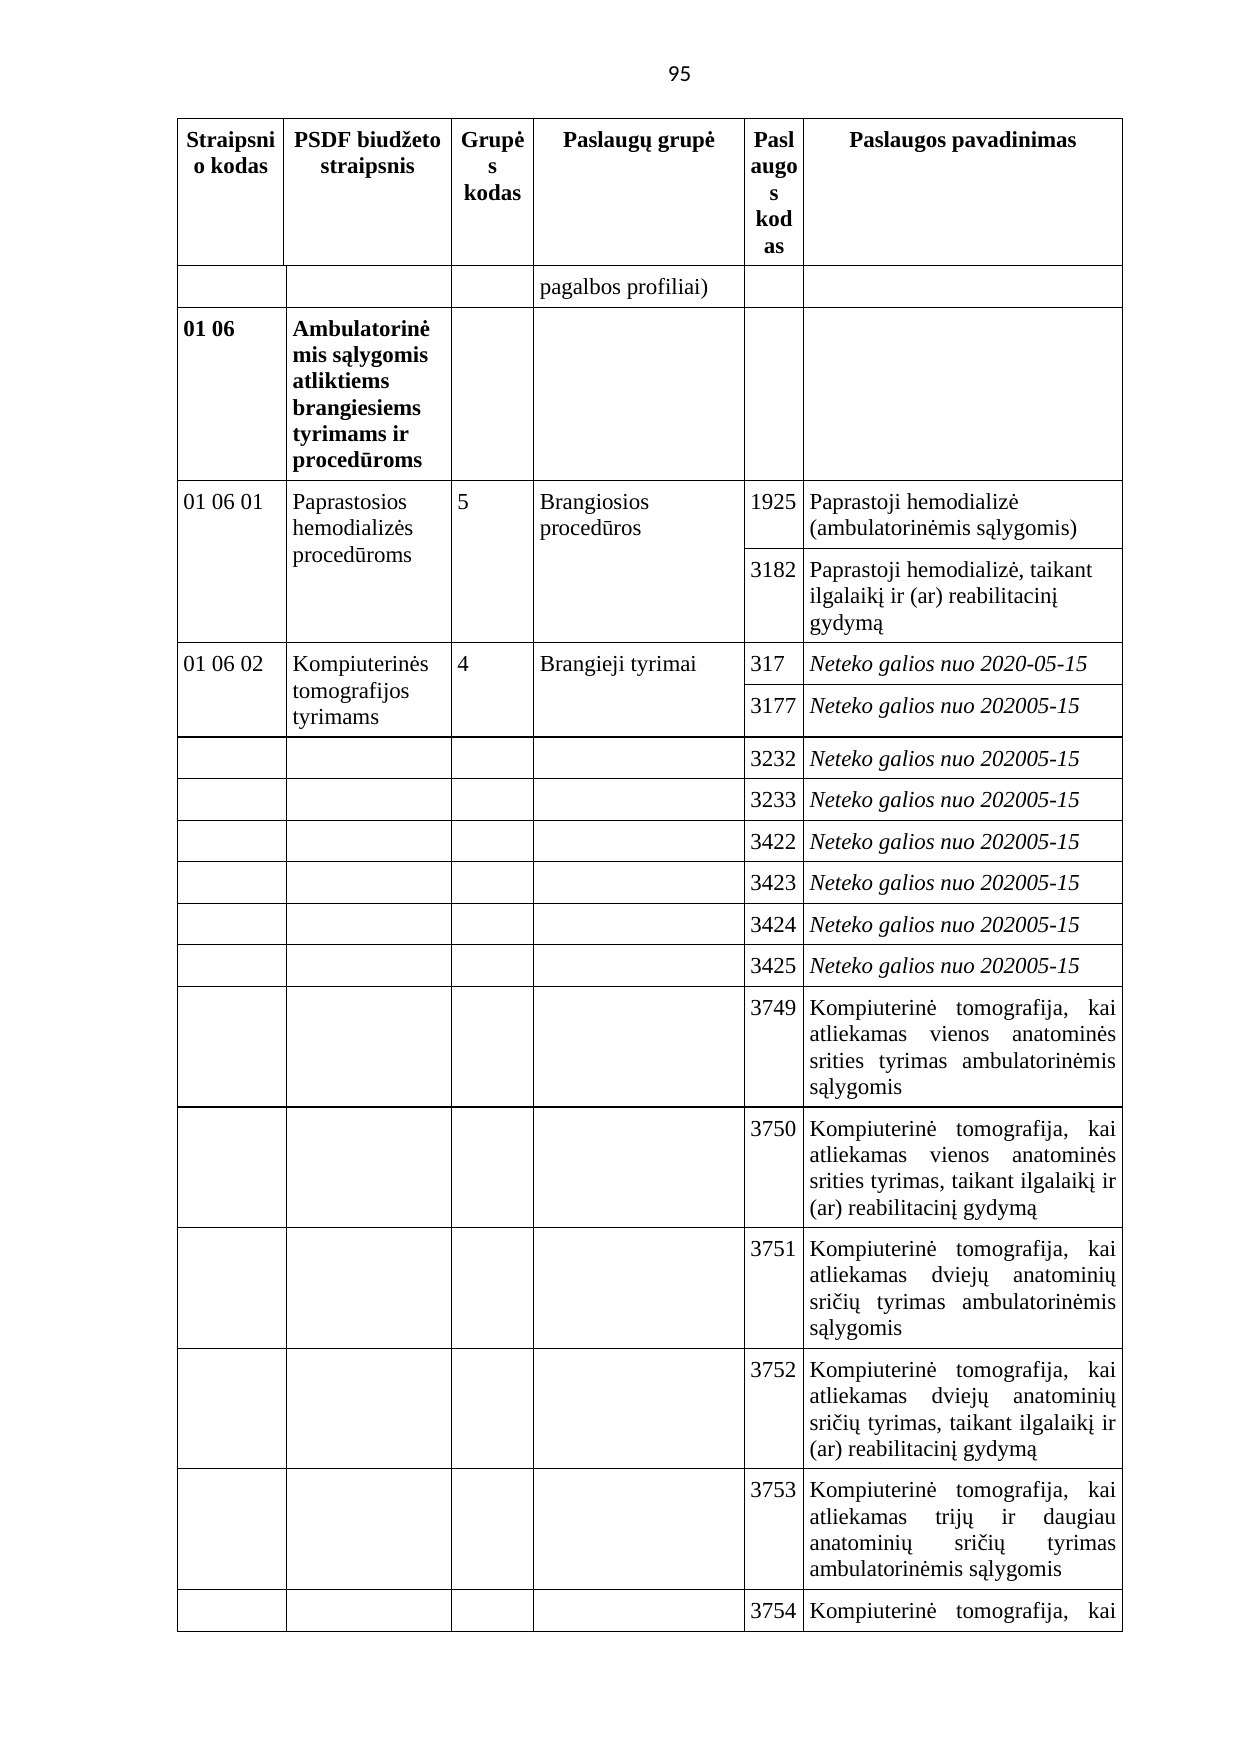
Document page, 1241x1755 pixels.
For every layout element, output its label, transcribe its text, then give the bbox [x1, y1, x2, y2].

table_cell 3422 [745, 821, 803, 861]
table_cell [287, 1228, 451, 1348]
table_cell [534, 945, 744, 986]
table_cell 3424 [745, 904, 803, 944]
table_cell [534, 1469, 744, 1589]
table_cell [287, 1469, 451, 1589]
table_header Paslaugos kodas [745, 119, 803, 265]
table_cell [534, 821, 744, 861]
table_cell Kompiuterinė tomografija, kai [804, 1590, 1122, 1631]
table_cell [287, 862, 451, 903]
table_cell [452, 1469, 533, 1589]
table_cell [178, 266, 286, 307]
table_header Paslaugos pavadinimas [804, 119, 1122, 265]
table_cell [452, 821, 533, 861]
table_cell 3423 [745, 862, 803, 903]
table_cell [287, 1108, 451, 1227]
table_cell [287, 904, 451, 944]
table_cell 3750 [745, 1108, 803, 1227]
table_cell [804, 266, 1122, 307]
table_header PSDF biudžeto straipsnis [284, 119, 451, 265]
table_cell [452, 1590, 533, 1631]
table_cell 3425 [745, 945, 803, 986]
table_cell [178, 987, 286, 1106]
table_cell [452, 266, 533, 307]
table_cell [452, 738, 533, 778]
table_cell 3752 [745, 1349, 803, 1468]
table_cell 3177 [745, 685, 803, 736]
table_cell Kompiuterinės tomografijos tyrimams [287, 643, 451, 736]
table_cell [287, 779, 451, 819]
table_cell Kompiuterinė tomografija, kai atliekamas dviejų anatominių sričių tyrimas, taikant ilgalaikį ir (ar) reabilitacinį gydymą [804, 1349, 1122, 1468]
table_cell Neteko galios nuo 202005-15 [804, 945, 1122, 986]
table_cell Neteko galios nuo 202005-15 [804, 904, 1122, 944]
table_cell Kompiuterinė tomografija, kai atliekamas vienos anatominės srities tyrimas, taikant ilgalaikį ir (ar) reabilitacinį gydymą [804, 1108, 1122, 1227]
table_cell 01 06 02 [178, 643, 286, 684]
table_cell [287, 738, 451, 778]
table_cell [534, 1108, 744, 1227]
table_cell 4 [452, 643, 533, 684]
table_cell [178, 1108, 286, 1227]
table_cell [287, 945, 451, 986]
table_cell [287, 266, 451, 307]
table_cell [745, 266, 803, 307]
table_cell [178, 684, 286, 736]
table_cell [745, 308, 803, 480]
table_cell [534, 862, 744, 903]
table_cell [452, 1108, 533, 1227]
table_cell [178, 548, 286, 642]
table_cell [452, 862, 533, 903]
table_cell [178, 738, 286, 778]
table_cell Neteko galios nuo 202005-15 [804, 779, 1122, 819]
table_cell 1925 [745, 481, 803, 548]
table_cell [178, 1590, 286, 1631]
table_cell Paprastosios hemodializės procedūroms [287, 481, 451, 642]
table_cell Neteko galios nuo 2020-05-15 [804, 643, 1122, 684]
table_cell [287, 821, 451, 861]
table_cell 3749 [745, 987, 803, 1106]
table_cell [452, 308, 533, 480]
table_cell [452, 548, 533, 642]
table_cell Neteko galios nuo 202005-15 [804, 685, 1122, 736]
table_cell [534, 308, 744, 480]
table_cell [534, 1228, 744, 1348]
table_cell Brangiosios procedūros [534, 481, 744, 548]
table_cell [452, 1228, 533, 1348]
table_cell Paprastoji hemodializė, taikant ilgalaikį ir (ar) reabilitacinį gydymą [804, 549, 1122, 642]
table_cell Neteko galios nuo 202005-15 [804, 821, 1122, 861]
table_cell 01 06 [178, 308, 286, 480]
table_cell 5 [452, 481, 533, 548]
table_cell [534, 779, 744, 819]
table_cell Neteko galios nuo 202005-15 [804, 738, 1122, 778]
table_cell [452, 945, 533, 986]
table_cell [452, 779, 533, 819]
table_cell [287, 987, 451, 1106]
table_cell [534, 1349, 744, 1468]
table_cell 3753 [745, 1469, 803, 1589]
table_cell [178, 945, 286, 986]
table_cell [452, 684, 533, 736]
table_cell pagalbos profiliai) [534, 266, 744, 307]
table_cell [452, 904, 533, 944]
table_cell [178, 1349, 286, 1468]
table_cell [534, 548, 744, 642]
table_cell [534, 904, 744, 944]
table_cell [804, 308, 1122, 480]
table_cell [534, 1590, 744, 1631]
table_cell [178, 862, 286, 903]
table_cell [534, 987, 744, 1106]
table_cell [178, 821, 286, 861]
table_cell [178, 1228, 286, 1348]
table_cell [287, 1349, 451, 1468]
table_header Paslaugų grupė [534, 119, 744, 265]
table_cell [178, 904, 286, 944]
table_cell Kompiuterinė tomografija, kai atliekamas dviejų anatominių sričių tyrimas ambulatorinėmis sąlygomis [804, 1228, 1122, 1348]
table_cell [178, 1469, 286, 1589]
table_cell [534, 684, 744, 736]
table_cell [287, 1590, 451, 1631]
table_header Straipsnio kodas [178, 119, 283, 265]
table_cell 317 [745, 643, 803, 684]
table_cell [534, 738, 744, 778]
table_cell 3233 [745, 779, 803, 819]
table_cell 01 06 01 [178, 481, 286, 548]
table_cell 3751 [745, 1228, 803, 1348]
table_cell Brangieji tyrimai [534, 643, 744, 684]
table_cell 3182 [745, 549, 803, 642]
table_cell [178, 779, 286, 819]
table_cell Kompiuterinė tomografija, kai atliekamas trijų ir daugiau anatominių sričių tyrimas ambulatorinėmis sąlygomis [804, 1469, 1122, 1589]
table_cell Kompiuterinė tomografija, kai atliekamas vienos anatominės srities tyrimas ambulatorinėmis sąlygomis [804, 987, 1122, 1106]
table_cell [452, 1349, 533, 1468]
table_cell Ambulatorinėmis sąlygomis atliktiems brangiesiems tyrimams ir procedūroms [287, 308, 451, 480]
table_cell 3232 [745, 738, 803, 778]
table_header Grupės kodas [452, 119, 533, 265]
table_cell Neteko galios nuo 202005-15 [804, 862, 1122, 903]
table_cell Paprastoji hemodializė (ambulatorinėmis sąlygomis) [804, 481, 1122, 548]
table_cell [452, 987, 533, 1106]
table_cell 3754 [745, 1590, 803, 1631]
